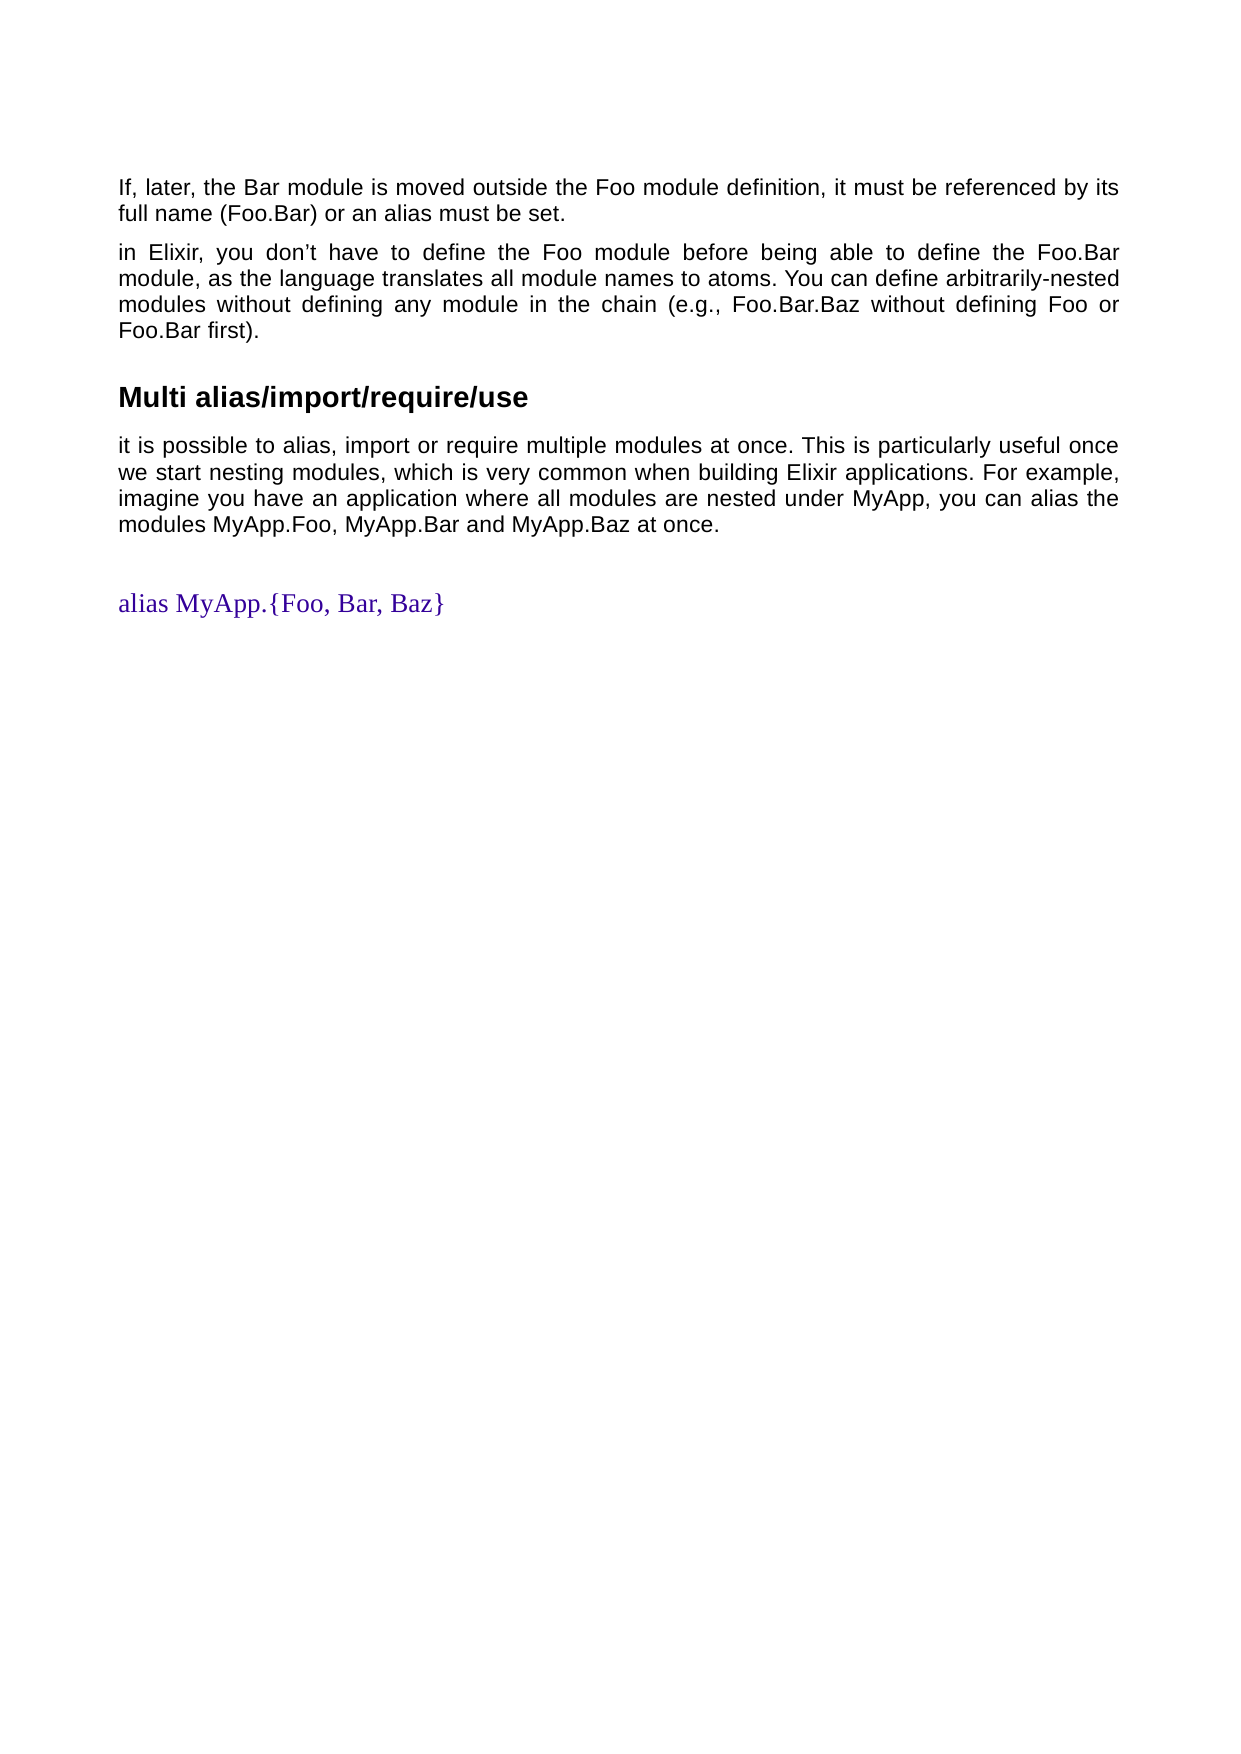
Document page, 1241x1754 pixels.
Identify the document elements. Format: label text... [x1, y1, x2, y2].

text in Elixir, you don’t have to define the Foo module before being able to define the Foo.Bar module, as the language translates all module names to atoms. You can define arbitrarily-nested modules without defining any module in the chain (e.g., Foo.Bar.Baz without defining Foo or Foo.Bar first). [118, 238, 1122, 344]
text If, later, the Bar module is moved outside the Foo module definition, it must be referenced by its full name (Foo.Bar) or an alias must be set. [118, 174, 1122, 227]
subtitle Multi alias/import/require/use [118, 380, 1122, 414]
text alias MyApp.{Foo, Bar, Baz} [118, 588, 1122, 619]
text it is possible to alias, import or require multiple modules at once. This is particularly useful once we start nesting modules, which is very common when building Elixir applications. For example, imagine you have an application where all modules are nested under MyApp, you can alias the modules MyApp.Foo, MyApp.Bar and MyApp.Baz at once. [118, 432, 1122, 538]
